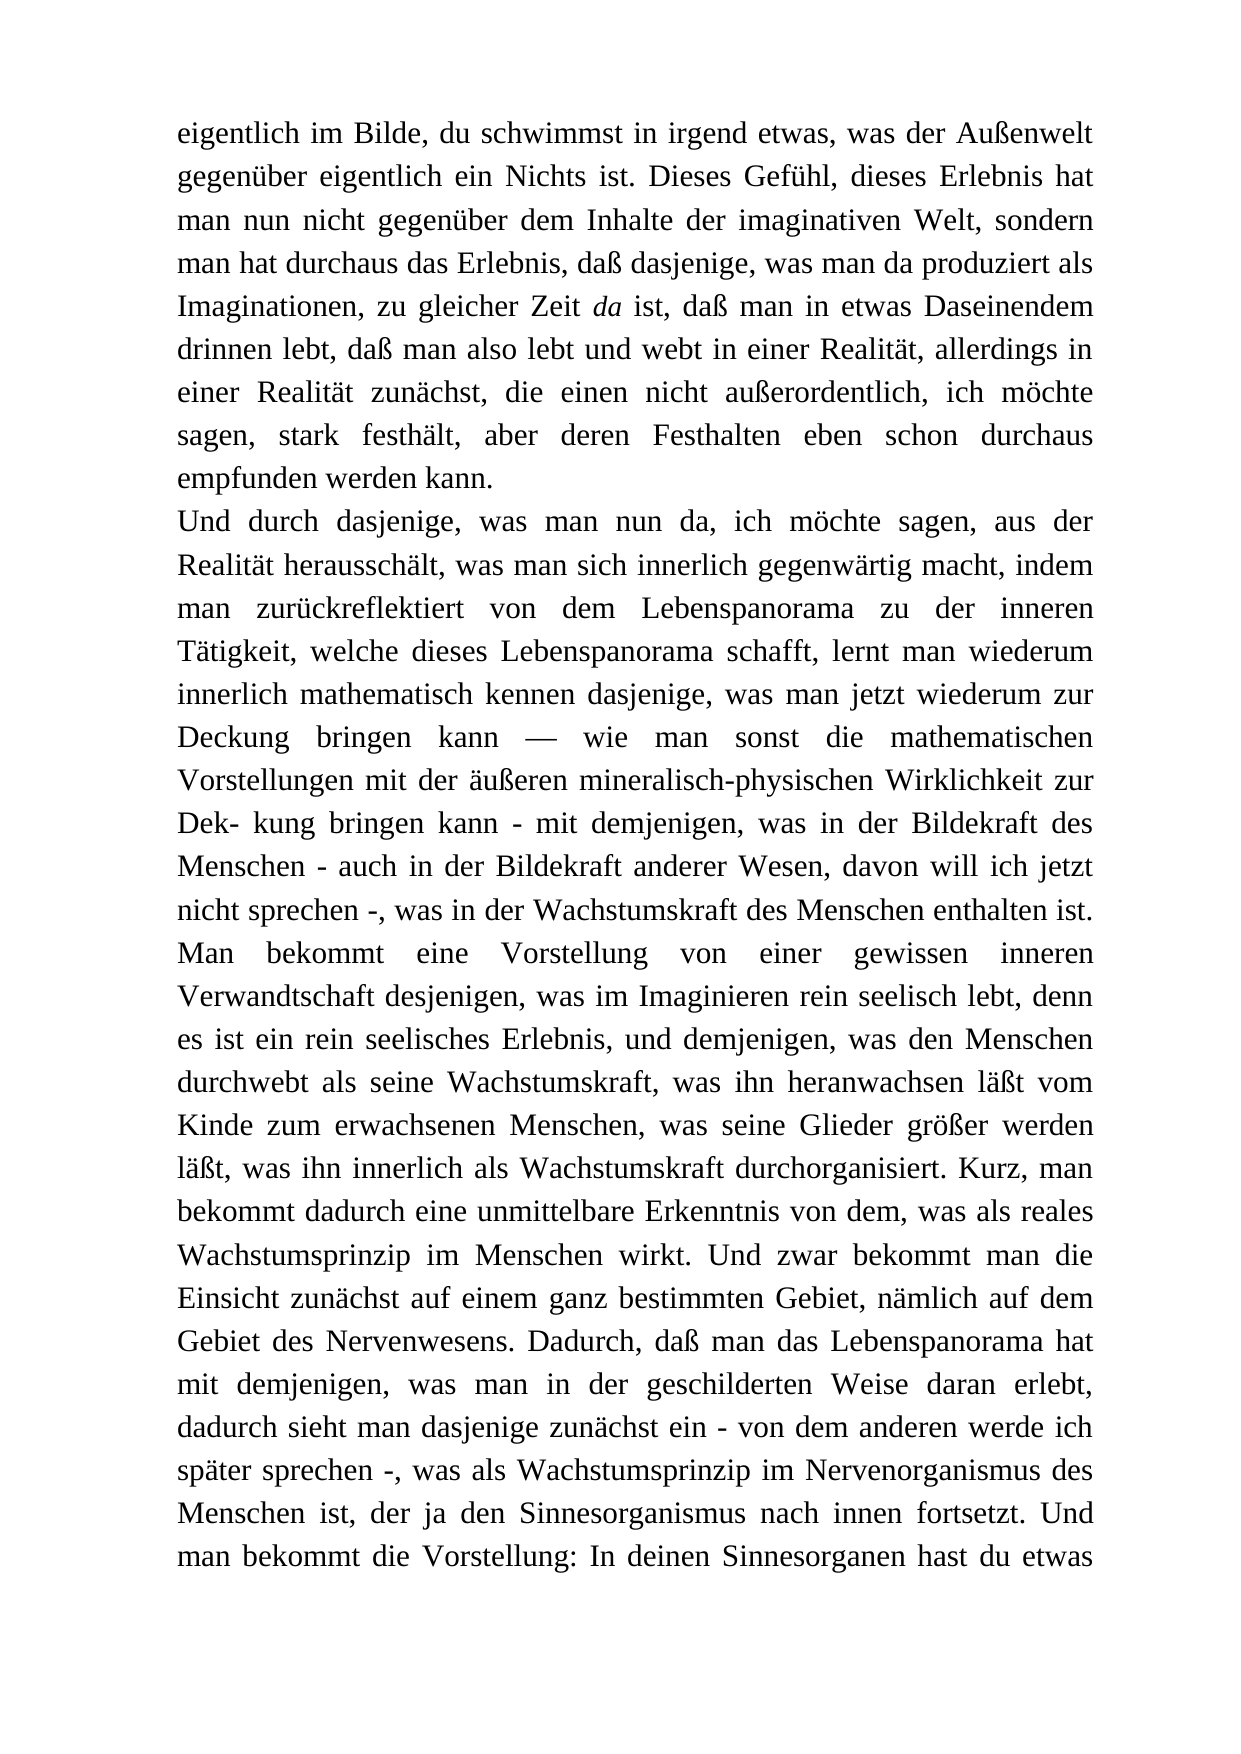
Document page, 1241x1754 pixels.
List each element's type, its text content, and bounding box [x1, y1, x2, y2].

text Und durch dasjenige, was man nun da, ich möchte sagen, aus der Realität herausschält, was man sich innerlich gegenwärtig macht, indem man zurückreflektiert von dem Lebenspanorama zu der inneren Tätigkeit, welche dieses Lebenspanorama schafft, lernt man wiederum innerlich mathematisch kennen dasjenige, was man jetzt wiederum zur Deckung bringen kann — wie man sonst die mathematischen Vorstellungen mit der äußeren mineralisch-physischen Wirklichkeit zur Dek- kung bringen kann - mit demjenigen, was in der Bildekraft des Menschen - auch in der Bildekraft anderer Wesen, davon will ich jetzt nicht sprechen -, was in der Wachstumskraft des Menschen enthalten ist. Man bekommt eine Vorstellung von einer gewissen inneren Verwandtschaft desjenigen, was im Imaginieren rein seelisch lebt, denn es ist ein rein seelisches Erlebnis, und demjenigen, was den Menschen durchwebt als seine Wachstumskraft, was ihn heranwachsen läßt vom Kinde zum erwachsenen Menschen, was seine Glieder größer werden läßt, was ihn innerlich als Wachstumskraft durchorganisiert. Kurz, man bekommt dadurch eine unmittelbare Erkenntnis von dem, was als reales Wachstumsprinzip im Menschen wirkt. Und zwar bekommt man die Einsicht zunächst auf einem ganz bestimmten Gebiet, nämlich auf dem Gebiet des Nervenwesens. Dadurch, daß man das Lebenspanorama hat mit demjenigen, was man in der geschilderten Weise daran erlebt, dadurch sieht man dasjenige zunächst ein - von dem anderen werde ich später sprechen -, was als Wachstumsprinzip im Nervenorganismus des Menschen ist, der ja den Sinnesorganismus nach innen fortsetzt. Und man bekommt die Vorstellung: In deinen Sinnesorganen hast du etwas [177, 503, 1094, 1574]
text eigentlich im Bilde, du schwimmst in irgend etwas, was der Außenwelt gegenüber eigentlich ein Nichts ist. Dieses Gefühl, dieses Erlebnis hat man nun nicht gegenüber dem Inhalte der imaginativen Welt, sondern man hat durchaus das Erlebnis, daß dasjenige, was man da produziert als Imaginationen, zu gleicher Zeit da ist, daß man in etwas Daseinendem drinnen lebt, daß man also lebt und webt in einer Realität, allerdings in einer Realität zunächst, die einen nicht außerordentlich, ich möchte sagen, stark festhält, aber deren Festhalten eben schon durchaus empfunden werden kann. [177, 114, 1094, 496]
